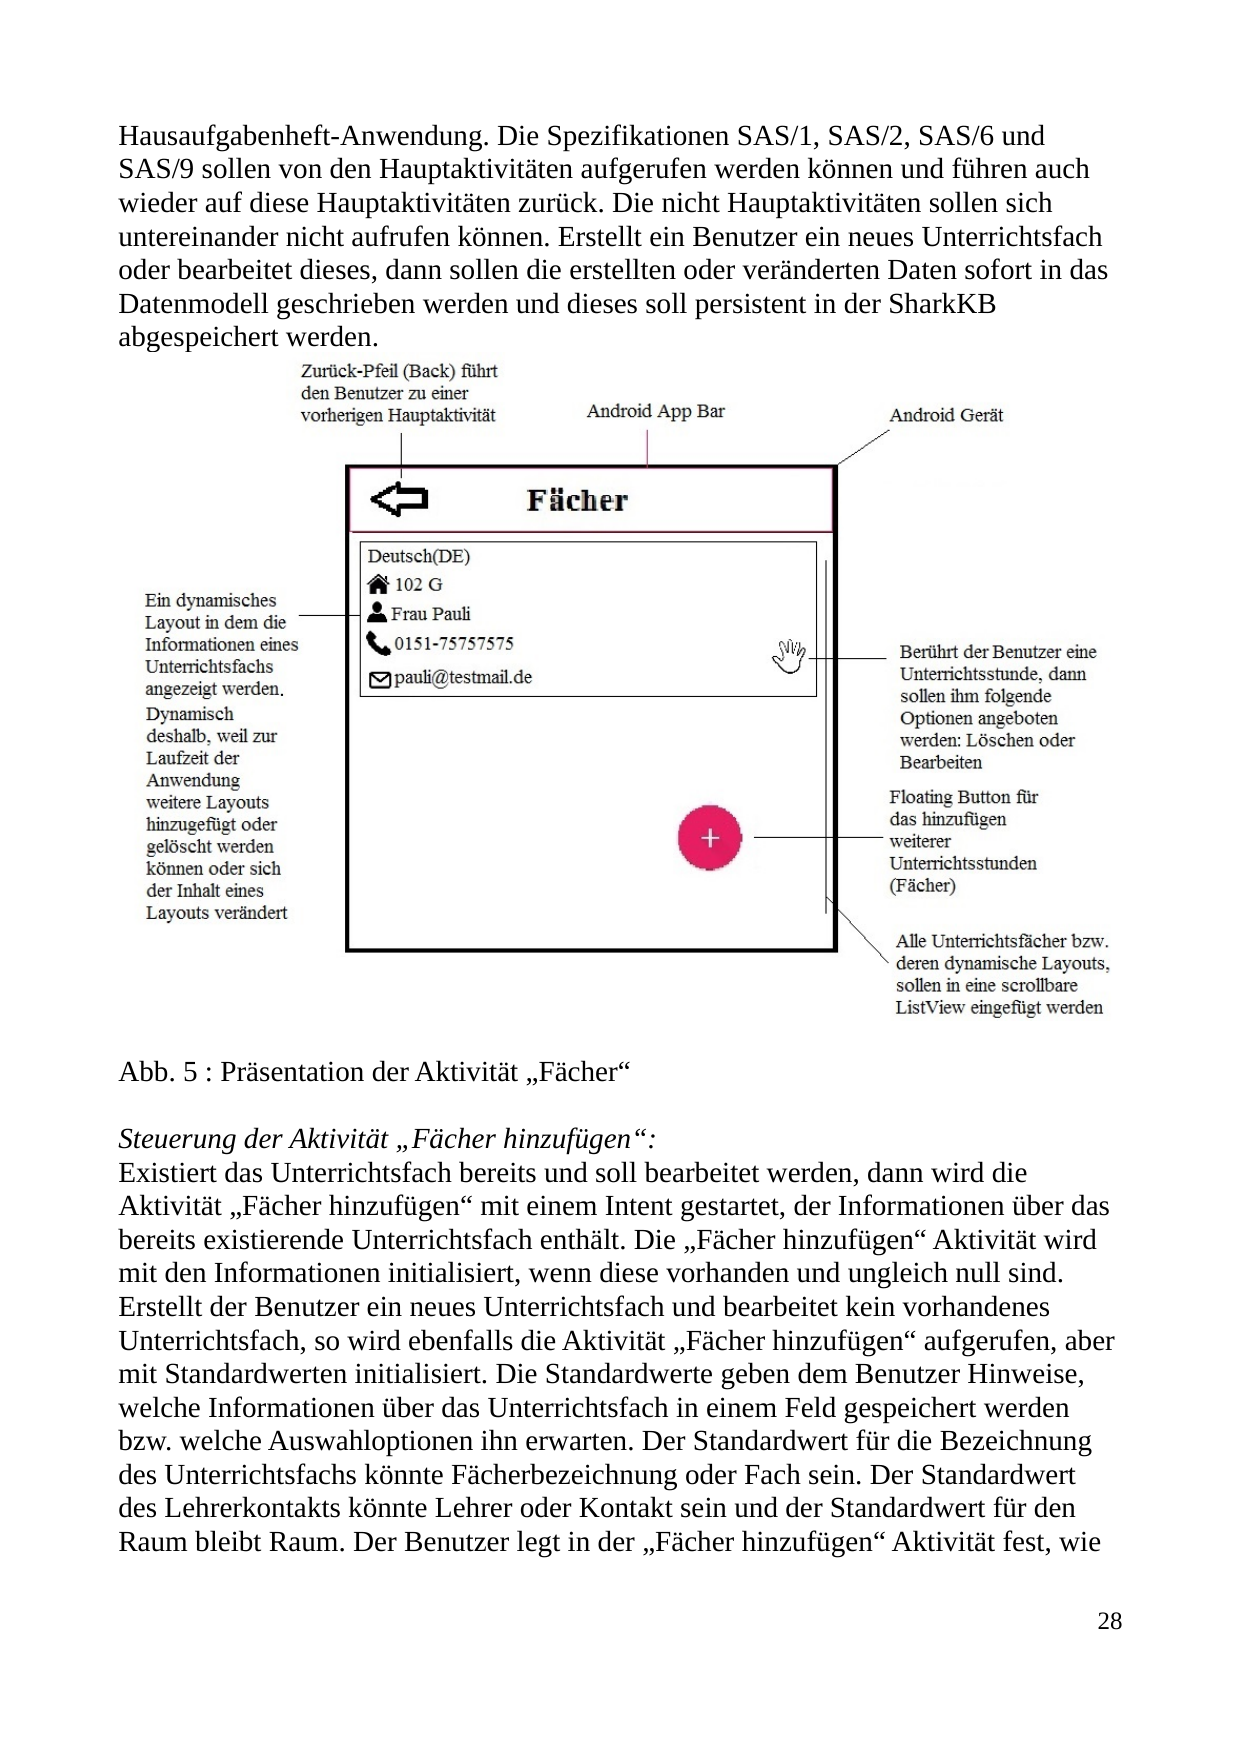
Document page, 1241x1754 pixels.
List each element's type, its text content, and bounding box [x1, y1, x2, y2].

text Existiert das Unterrichtsfach bereits und soll bearbeitet werden, dann wird die Aktivität „Fächer hinzufügen“ mit einem Intent gestartet, der Informationen über das bereits existierende Unterrichtsfach enthält. Die „Fächer hinzufügen“ Aktivität wird mit den Informationen initialisiert, wenn diese vorhanden und ungleich null sind. Erstellt der Benutzer ein neues Unterrichtsfach und bearbeitet kein vorhandenes Unterrichtsfach, so wird ebenfalls die Aktivität „Fächer hinzufügen“ aufgerufen, aber mit Standardwerten initialisiert. Die Standardwerte geben dem Benutzer Hinweise, welche Informationen über das Unterrichtsfach in einem Feld gespeichert werden bzw. welche Auswahloptionen ihn erwarten. Der Standardwert für die Bezeichnung des Unterrichtsfachs könnte Fächerbezeichnung oder Fach sein. Der Standardwert des Lehrerkontakts könnte Lehrer oder Kontakt sein und der Standardwert für den Raum bleibt Raum. Der Benutzer legt in der „Fächer hinzufügen“ Aktivität fest, wie [118, 1155, 1122, 1557]
picture [118, 352, 1123, 1021]
text Abb. 5 : Präsentation der Aktivität „Fächer“ [118, 1054, 1122, 1088]
text Steuerung der Aktivität „Fächer hinzufügen“: [118, 1121, 1122, 1155]
text Hausaufgabenheft-Anwendung. Die Spezifikationen SAS/1, SAS/2, SAS/6 und SAS/9 sollen von den Hauptaktivitäten aufgerufen werden können und führen auch wieder auf diese Hauptaktivitäten zurück. Die nicht Hauptaktivitäten sollen sich untereinander nicht aufrufen können. Erstellt ein Benutzer ein neues Unterrichtsfach oder bearbeitet dieses, dann sollen die erstellten oder veränderten Daten sofort in das Datenmodell geschrieben werden und dieses soll persistent in der SharkKB abgespeichert werden. [118, 118, 1122, 352]
